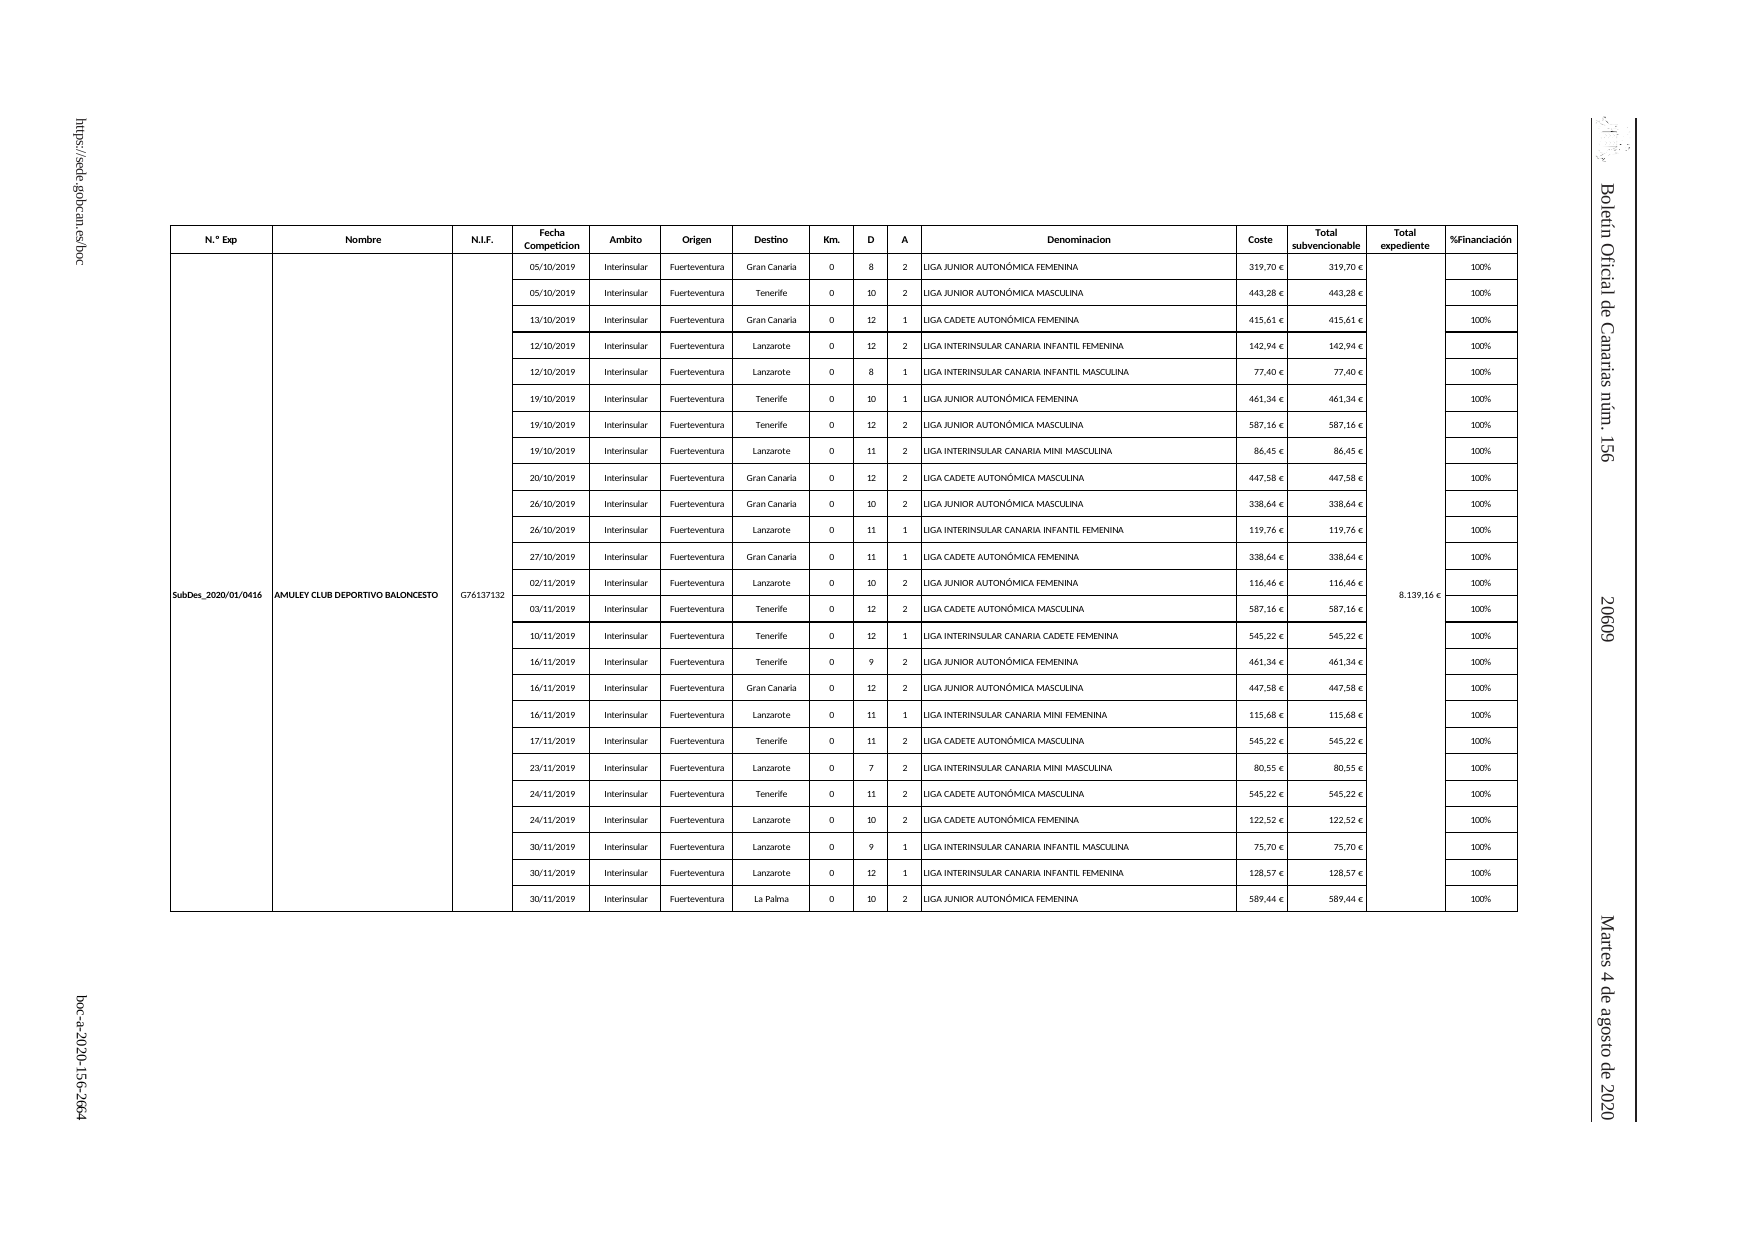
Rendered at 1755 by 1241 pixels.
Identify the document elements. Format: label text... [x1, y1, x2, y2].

table_cell Tenerife [733, 412, 809, 437]
table_cell 100% [1446, 675, 1517, 700]
table_cell 545,22 € [1237, 623, 1287, 648]
table_cell La Palma [733, 886, 809, 911]
table_cell Fuerteventura [661, 491, 732, 516]
table_cell LIGA JUNIOR AUTONÓMICA MASCULINA [922, 412, 1236, 437]
text 20609 [1598, 597, 1618, 646]
table_cell LIGA CADETE AUTONÓMICA MASCULINA [922, 781, 1236, 806]
table_cell LIGA JUNIOR AUTONÓMICA FEMENINA [922, 886, 1236, 911]
table_cell 100% [1446, 412, 1517, 437]
table_cell 8.139,16 € [1367, 254, 1445, 911]
table_cell 0 [810, 649, 853, 674]
table_cell 0 [810, 623, 853, 648]
table_cell 100% [1446, 306, 1517, 331]
table_cell 447,58 € [1237, 675, 1287, 700]
table_cell 100% [1446, 886, 1517, 911]
table_cell LIGA JUNIOR AUTONÓMICA FEMENINA [922, 649, 1236, 674]
table_cell Gran Canaria [733, 306, 809, 331]
table_cell 1 [888, 359, 921, 384]
table_cell 0 [810, 754, 853, 779]
table_cell 10 [854, 807, 887, 832]
table_cell LIGA INTERINSULAR CANARIA CADETE FEMENINA [922, 623, 1236, 648]
table_cell Gran Canaria [733, 464, 809, 489]
table_cell LIGA INTERINSULAR CANARIA INFANTIL FEMENINA [922, 860, 1236, 885]
table_cell Interinsular [590, 675, 660, 700]
table_cell 0 [810, 438, 853, 463]
table_cell SubDes_2020/01/0416 [171, 254, 272, 911]
table_cell 119,76 € [1237, 517, 1287, 542]
table_cell Fuerteventura [661, 728, 732, 753]
table_cell 0 [810, 886, 853, 911]
table_cell 80,55 € [1237, 754, 1287, 779]
table_cell LIGA CADETE AUTONÓMICA FEMENINA [922, 543, 1236, 569]
table_cell 545,22 € [1288, 728, 1366, 753]
table_cell 461,34 € [1288, 649, 1366, 674]
table_cell 2 [888, 807, 921, 832]
table_header Nombre [273, 226, 452, 252]
table_cell 128,57 € [1288, 860, 1366, 885]
table_header Destino [733, 226, 809, 252]
table_cell 0 [810, 254, 853, 279]
table_cell Interinsular [590, 781, 660, 806]
table_cell 100% [1446, 623, 1517, 648]
table_cell LIGA JUNIOR AUTONÓMICA MASCULINA [922, 280, 1236, 305]
table_cell 12 [854, 464, 887, 489]
table_cell 11 [854, 438, 887, 463]
table_cell Tenerife [733, 649, 809, 674]
table_cell Fuerteventura [661, 280, 732, 305]
table_cell 100% [1446, 570, 1517, 595]
table_cell 12 [854, 596, 887, 621]
table_cell 8 [854, 254, 887, 279]
table_cell Interinsular [590, 754, 660, 779]
table_cell 1 [888, 306, 921, 331]
table_cell 443,28 € [1288, 280, 1366, 305]
table_cell Fuerteventura [661, 464, 732, 489]
table_cell Fuerteventura [661, 833, 732, 858]
table_cell Fuerteventura [661, 412, 732, 437]
table_cell 100% [1446, 860, 1517, 885]
table_cell 8 [854, 359, 887, 384]
table_cell 80,55 € [1288, 754, 1366, 779]
table_cell Interinsular [590, 623, 660, 648]
table_cell Lanzarote [733, 570, 809, 595]
table_cell 26/10/2019 [513, 517, 589, 542]
table_cell 338,64 € [1288, 491, 1366, 516]
table_cell 7 [854, 754, 887, 779]
table_cell 20/10/2019 [513, 464, 589, 489]
table_cell 2 [888, 886, 921, 911]
table_cell 1 [888, 517, 921, 542]
table_cell 100% [1446, 596, 1517, 621]
table_cell 2 [888, 728, 921, 753]
table_cell 23/11/2019 [513, 754, 589, 779]
table_cell 0 [810, 807, 853, 832]
table_cell Fuerteventura [661, 623, 732, 648]
table_cell 26/10/2019 [513, 491, 589, 516]
table_cell Interinsular [590, 596, 660, 621]
table_cell LIGA INTERINSULAR CANARIA INFANTIL MASCULINA [922, 359, 1236, 384]
table_cell LIGA CADETE AUTONÓMICA FEMENINA [922, 306, 1236, 331]
table_cell LIGA JUNIOR AUTONÓMICA MASCULINA [922, 675, 1236, 700]
table_cell LIGA INTERINSULAR CANARIA INFANTIL FEMENINA [922, 333, 1236, 358]
table_cell 10 [854, 886, 887, 911]
table_cell 100% [1446, 833, 1517, 858]
table_cell 10 [854, 570, 887, 595]
table_cell 19/10/2019 [513, 385, 589, 411]
table_cell 338,64 € [1288, 543, 1366, 569]
table_cell 100% [1446, 438, 1517, 463]
table_cell 461,34 € [1237, 649, 1287, 674]
table_cell Tenerife [733, 728, 809, 753]
table_cell Interinsular [590, 412, 660, 437]
table_header Ambito [590, 226, 660, 252]
table_cell 75,70 € [1237, 833, 1287, 858]
table_cell Fuerteventura [661, 385, 732, 411]
table_cell 86,45 € [1288, 438, 1366, 463]
table_cell Interinsular [590, 359, 660, 384]
table_cell 12 [854, 623, 887, 648]
table_cell 447,58 € [1237, 464, 1287, 489]
table_cell 16/11/2019 [513, 675, 589, 700]
table_cell 12 [854, 412, 887, 437]
table_cell 1 [888, 623, 921, 648]
table_cell LIGA CADETE AUTONÓMICA FEMENINA [922, 807, 1236, 832]
table_cell 122,52 € [1237, 807, 1287, 832]
table_cell AMULEY CLUB DEPORTIVO BALONCESTO [273, 254, 452, 911]
table_cell 2 [888, 570, 921, 595]
table_cell Interinsular [590, 438, 660, 463]
table_header A [888, 226, 921, 252]
table_cell Fuerteventura [661, 596, 732, 621]
table_cell Interinsular [590, 701, 660, 727]
table_header D [854, 226, 887, 252]
table_cell 0 [810, 280, 853, 305]
table_cell 545,22 € [1237, 728, 1287, 753]
table_cell 119,76 € [1288, 517, 1366, 542]
table_cell 447,58 € [1288, 464, 1366, 489]
table_cell 319,70 € [1288, 254, 1366, 279]
table_cell 13/10/2019 [513, 306, 589, 331]
table_cell LIGA INTERINSULAR CANARIA MINI FEMENINA [922, 701, 1236, 727]
table_cell Fuerteventura [661, 333, 732, 358]
table_cell 0 [810, 412, 853, 437]
table_cell 11 [854, 728, 887, 753]
table_cell Interinsular [590, 543, 660, 569]
table_cell 415,61 € [1288, 306, 1366, 331]
table_cell LIGA CADETE AUTONÓMICA MASCULINA [922, 728, 1236, 753]
table_cell 100% [1446, 754, 1517, 779]
table_cell 9 [854, 833, 887, 858]
table_cell Interinsular [590, 517, 660, 542]
table_header N.I.F. [453, 226, 512, 252]
table_cell 27/10/2019 [513, 543, 589, 569]
table_cell 19/10/2019 [513, 438, 589, 463]
table_cell Gran Canaria [733, 543, 809, 569]
table_cell 12 [854, 860, 887, 885]
table_cell LIGA JUNIOR AUTONÓMICA FEMENINA [922, 385, 1236, 411]
table_cell 116,46 € [1288, 570, 1366, 595]
table_cell 19/10/2019 [513, 412, 589, 437]
table_cell Tenerife [733, 781, 809, 806]
table_header Total expediente [1367, 226, 1445, 252]
table_cell 100% [1446, 254, 1517, 279]
table_cell Tenerife [733, 385, 809, 411]
table_cell 2 [888, 464, 921, 489]
table_cell 122,52 € [1288, 807, 1366, 832]
table_cell 24/11/2019 [513, 781, 589, 806]
table_cell 12 [854, 306, 887, 331]
table_cell 100% [1446, 385, 1517, 411]
table_header %Financiación [1446, 226, 1517, 252]
table_cell 115,68 € [1237, 701, 1287, 727]
table_header Fecha Competicion [513, 226, 589, 252]
text Boletín Oficial de Canarias núm. 156 [1598, 183, 1618, 464]
table_cell 100% [1446, 517, 1517, 542]
table_header Denominacion [922, 226, 1236, 252]
table_cell 338,64 € [1237, 491, 1287, 516]
table_cell 30/11/2019 [513, 860, 589, 885]
table_cell 1 [888, 385, 921, 411]
table_cell Lanzarote [733, 754, 809, 779]
table_cell 0 [810, 701, 853, 727]
table_cell 128,57 € [1237, 860, 1287, 885]
table_cell 0 [810, 491, 853, 516]
table_cell 0 [810, 359, 853, 384]
table_cell 461,34 € [1288, 385, 1366, 411]
table_cell 12 [854, 333, 887, 358]
table_cell Tenerife [733, 280, 809, 305]
table_cell Interinsular [590, 886, 660, 911]
table_cell Interinsular [590, 491, 660, 516]
table_cell 589,44 € [1288, 886, 1366, 911]
table_cell 10 [854, 280, 887, 305]
table_cell 0 [810, 675, 853, 700]
table_cell Gran Canaria [733, 675, 809, 700]
table_cell 545,22 € [1288, 781, 1366, 806]
table_cell LIGA INTERINSULAR CANARIA INFANTIL FEMENINA [922, 517, 1236, 542]
table_cell 100% [1446, 701, 1517, 727]
table_header Km. [810, 226, 853, 252]
table_cell 100% [1446, 543, 1517, 569]
table_cell Fuerteventura [661, 807, 732, 832]
table_cell 1 [888, 701, 921, 727]
table_cell 0 [810, 333, 853, 358]
table_cell 0 [810, 833, 853, 858]
table_cell 05/10/2019 [513, 280, 589, 305]
table_cell Interinsular [590, 833, 660, 858]
table_cell Fuerteventura [661, 570, 732, 595]
table_cell 100% [1446, 649, 1517, 674]
table_cell 447,58 € [1288, 675, 1366, 700]
table_cell 12/10/2019 [513, 333, 589, 358]
table_cell 30/11/2019 [513, 833, 589, 858]
table_cell Interinsular [590, 385, 660, 411]
table_cell 0 [810, 306, 853, 331]
table_cell Lanzarote [733, 517, 809, 542]
table_cell 2 [888, 781, 921, 806]
table_cell Interinsular [590, 570, 660, 595]
table_cell 1 [888, 833, 921, 858]
table_cell LIGA JUNIOR AUTONÓMICA MASCULINA [922, 491, 1236, 516]
table_cell 100% [1446, 728, 1517, 753]
table_cell 116,46 € [1237, 570, 1287, 595]
table_cell 443,28 € [1237, 280, 1287, 305]
table_cell Fuerteventura [661, 886, 732, 911]
text Martes 4 de agosto de 2020 [1598, 915, 1618, 1124]
table_cell 10 [854, 491, 887, 516]
table_cell 100% [1446, 807, 1517, 832]
table_cell 100% [1446, 359, 1517, 384]
table_cell 2 [888, 280, 921, 305]
table_header Coste [1237, 226, 1287, 252]
text boc-a-2020-156-2664 [74, 995, 91, 1124]
table_cell G76137132 [453, 254, 512, 911]
table_cell 0 [810, 543, 853, 569]
table_cell LIGA INTERINSULAR CANARIA INFANTIL MASCULINA [922, 833, 1236, 858]
table_cell 545,22 € [1288, 623, 1366, 648]
table_cell LIGA INTERINSULAR CANARIA MINI MASCULINA [922, 438, 1236, 463]
table_cell 12/10/2019 [513, 359, 589, 384]
table_header N.º Exp [171, 226, 272, 252]
table_cell 2 [888, 649, 921, 674]
table_cell 16/11/2019 [513, 649, 589, 674]
table_cell 142,94 € [1288, 333, 1366, 358]
table_cell 100% [1446, 333, 1517, 358]
table_cell 12 [854, 675, 887, 700]
table_cell 86,45 € [1237, 438, 1287, 463]
table_cell 100% [1446, 491, 1517, 516]
table_cell 2 [888, 333, 921, 358]
table_header Origen [661, 226, 732, 252]
table_cell Fuerteventura [661, 359, 732, 384]
table_cell Tenerife [733, 623, 809, 648]
table_cell Fuerteventura [661, 701, 732, 727]
table_cell 1 [888, 860, 921, 885]
table_cell 115,68 € [1288, 701, 1366, 727]
table_cell 2 [888, 596, 921, 621]
table_cell 11 [854, 701, 887, 727]
table_cell 0 [810, 860, 853, 885]
table_cell LIGA JUNIOR AUTONÓMICA FEMENINA [922, 570, 1236, 595]
table_cell 587,16 € [1288, 412, 1366, 437]
table_cell 16/11/2019 [513, 701, 589, 727]
table_cell 0 [810, 728, 853, 753]
table_cell LIGA CADETE AUTONÓMICA MASCULINA [922, 596, 1236, 621]
table_cell Fuerteventura [661, 517, 732, 542]
table_cell 77,40 € [1288, 359, 1366, 384]
table_cell Fuerteventura [661, 754, 732, 779]
table_cell 1 [888, 543, 921, 569]
table_cell 2 [888, 254, 921, 279]
table_cell 0 [810, 596, 853, 621]
table_cell 589,44 € [1237, 886, 1287, 911]
table_cell Tenerife [733, 596, 809, 621]
table_cell Interinsular [590, 649, 660, 674]
table_cell Lanzarote [733, 359, 809, 384]
table_cell Interinsular [590, 333, 660, 358]
table_cell 17/11/2019 [513, 728, 589, 753]
table_cell 587,16 € [1237, 596, 1287, 621]
table_cell Fuerteventura [661, 438, 732, 463]
table_cell Lanzarote [733, 833, 809, 858]
table_cell Fuerteventura [661, 781, 732, 806]
table_cell 100% [1446, 464, 1517, 489]
table_cell 10/11/2019 [513, 623, 589, 648]
table_cell 587,16 € [1237, 412, 1287, 437]
table_cell LIGA JUNIOR AUTONÓMICA FEMENINA [922, 254, 1236, 279]
table_cell 587,16 € [1288, 596, 1366, 621]
table_cell 24/11/2019 [513, 807, 589, 832]
table_cell 11 [854, 517, 887, 542]
table_cell Lanzarote [733, 860, 809, 885]
table_cell Fuerteventura [661, 306, 732, 331]
table_cell 2 [888, 675, 921, 700]
table_cell 319,70 € [1237, 254, 1287, 279]
table_cell 30/11/2019 [513, 886, 589, 911]
table_cell Lanzarote [733, 701, 809, 727]
table_cell 0 [810, 517, 853, 542]
table_cell 9 [854, 649, 887, 674]
table_cell Interinsular [590, 464, 660, 489]
table_cell 05/10/2019 [513, 254, 589, 279]
table_cell 03/11/2019 [513, 596, 589, 621]
table_cell Interinsular [590, 728, 660, 753]
table_cell Fuerteventura [661, 675, 732, 700]
text https://sede.gobcan.es/boc [73, 118, 90, 273]
table_cell Lanzarote [733, 807, 809, 832]
table_cell Fuerteventura [661, 543, 732, 569]
table_cell Fuerteventura [661, 860, 732, 885]
table_cell Interinsular [590, 807, 660, 832]
table_cell 11 [854, 543, 887, 569]
table_cell 0 [810, 570, 853, 595]
table_cell Fuerteventura [661, 254, 732, 279]
table_cell 2 [888, 754, 921, 779]
table_cell 0 [810, 781, 853, 806]
table_cell 338,64 € [1237, 543, 1287, 569]
table_cell Interinsular [590, 306, 660, 331]
table_cell 02/11/2019 [513, 570, 589, 595]
table_cell Gran Canaria [733, 254, 809, 279]
table_cell 0 [810, 464, 853, 489]
table_cell 2 [888, 412, 921, 437]
table_cell Interinsular [590, 280, 660, 305]
table_cell 75,70 € [1288, 833, 1366, 858]
table_cell 2 [888, 491, 921, 516]
table_cell 10 [854, 385, 887, 411]
table_cell 0 [810, 385, 853, 411]
table_cell Interinsular [590, 860, 660, 885]
table_cell 11 [854, 781, 887, 806]
table_cell Interinsular [590, 254, 660, 279]
table_cell LIGA CADETE AUTONÓMICA MASCULINA [922, 464, 1236, 489]
table_header Total subvencionable [1288, 226, 1366, 252]
table_cell 142,94 € [1237, 333, 1287, 358]
table_cell Gran Canaria [733, 491, 809, 516]
table_cell 415,61 € [1237, 306, 1287, 331]
table_cell 100% [1446, 280, 1517, 305]
table_cell Lanzarote [733, 438, 809, 463]
table_cell 77,40 € [1237, 359, 1287, 384]
table_cell Fuerteventura [661, 649, 732, 674]
table_cell LIGA INTERINSULAR CANARIA MINI MASCULINA [922, 754, 1236, 779]
table_cell 2 [888, 438, 921, 463]
table_cell 545,22 € [1237, 781, 1287, 806]
table_cell Lanzarote [733, 333, 809, 358]
table_cell 100% [1446, 781, 1517, 806]
table_cell 461,34 € [1237, 385, 1287, 411]
